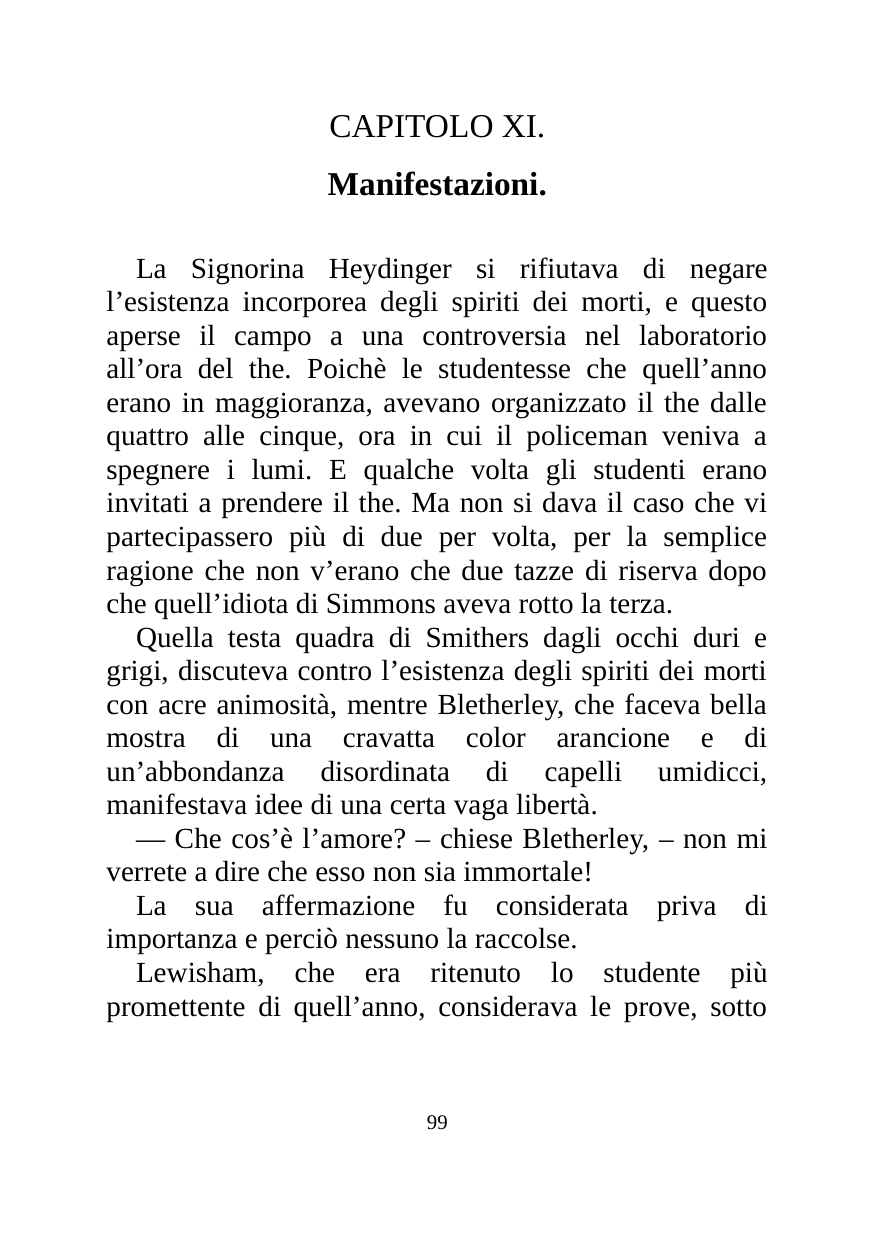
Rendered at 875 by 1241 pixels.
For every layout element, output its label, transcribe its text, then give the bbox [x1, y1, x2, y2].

text La Signorina Heydinger si rifiutava di negare l’esistenza incorporea degli spiriti dei morti, e questo aperse il campo a una controversia nel laboratorio all’ora del the. Poichè le studentesse che quell’anno erano in maggioranza, avevano organizzato il the dalle quattro alle cinque, ora in cui il policeman veniva a spegnere i lumi. E qualche volta gli studenti erano invitati a prendere il the. Ma non si dava il caso che vi partecipassero più di due per volta, per la semplice ragione che non v’erano che due tazze di riserva dopo che quell’idiota di Simmons aveva rotto la terza. [106, 251, 768, 620]
subtitle CAPITOLO XI. Manifestazioni. [106, 106, 768, 202]
text Lewisham, che era ritenuto lo studente più promettente di quell’anno, considerava le prove, sotto [106, 955, 768, 1022]
text La sua affermazione fu considerata priva di importanza e perciò nessuno la raccolse. [106, 888, 768, 955]
text — Che cos’è l’amore? – chiese Bletherley, – non mi verrete a dire che esso non sia immortale! [106, 821, 768, 888]
text Quella testa quadra di Smithers dagli occhi duri e grigi, discuteva contro l’esistenza degli spiriti dei morti con acre animosità, mentre Bletherley, che faceva bella mostra di una cravatta color arancione e di un’abbondanza disordinata di capelli umidicci, manifestava idee di una certa vaga libertà. [106, 620, 768, 821]
